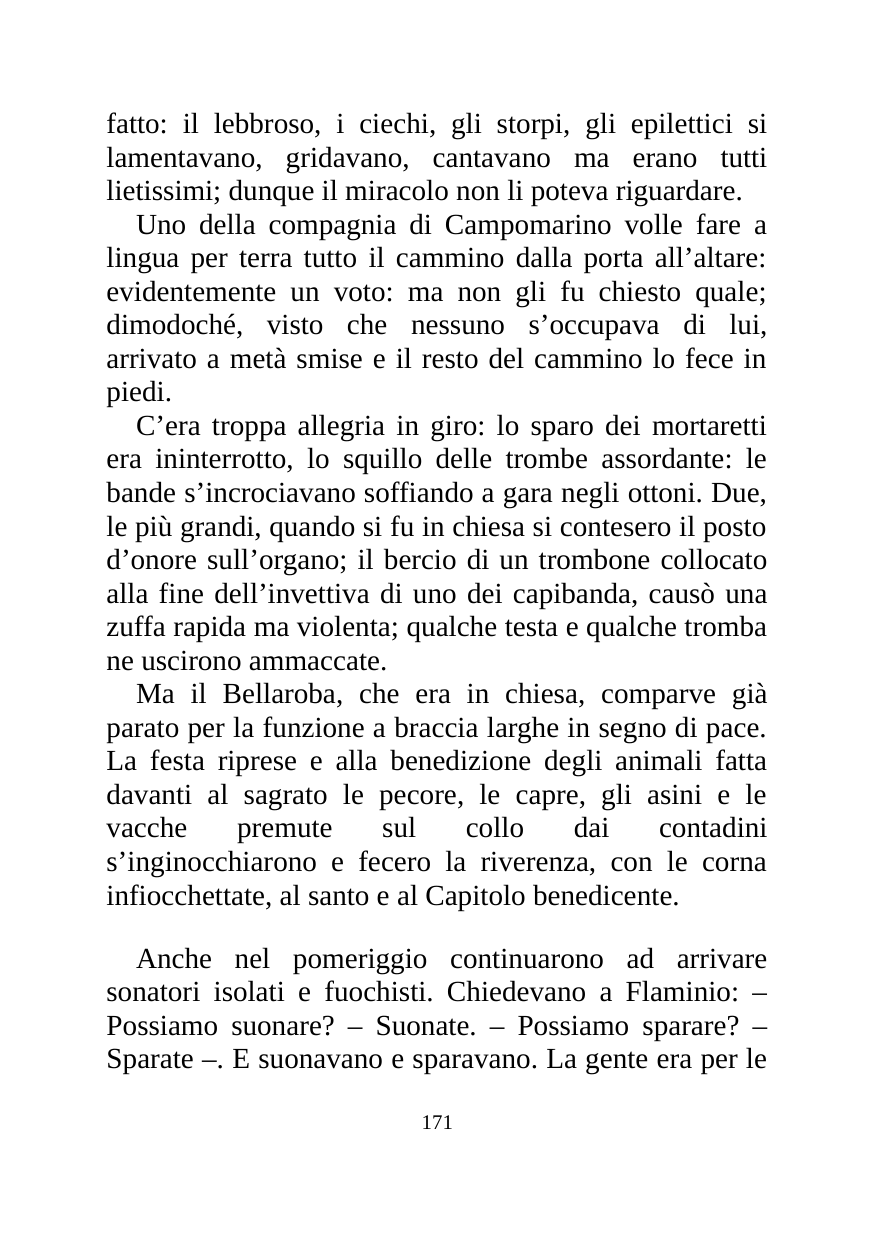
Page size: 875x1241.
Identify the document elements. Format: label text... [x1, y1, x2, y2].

text C’era troppa allegria in giro: lo sparo dei mortaretti era ininterrotto, lo squillo delle trombe assordante: le bande s’incrociavano soffiando a gara negli ottoni. Due, le più grandi, quando si fu in chiesa si contesero il posto d’onore sull’organo; il bercio di un trombone collocato alla fine dell’invettiva di uno dei capibanda, causò una zuffa rapida ma violenta; qualche testa e qualche tromba ne uscirono ammaccate. [106, 408, 768, 676]
text Ma il Bellaroba, che era in chiesa, comparve già parato per la funzione a braccia larghe in segno di pace. La festa riprese e alla benedizione degli animali fatta davanti al sagrato le pecore, le capre, gli asini e le vacche premute sul collo dai contadini s’inginocchiarono e fecero la riverenza, con le corna infiocchettate, al santo e al Capitolo benedicente. [106, 676, 768, 911]
text Anche nel pomeriggio continuarono ad arrivare sonatori isolati e fuochisti. Chiedevano a Flaminio: – Possiamo suonare? – Suonate. – Possiamo sparare? – Sparate –. E suonavano e sparavano. La gente era per le [106, 941, 768, 1075]
text fatto: il lebbroso, i ciechi, gli storpi, gli epilettici si lamentavano, gridavano, cantavano ma erano tutti lietissimi; dunque il miracolo non li poteva riguardare. [106, 106, 768, 207]
text Uno della compagnia di Campomarino volle fare a lingua per terra tutto il cammino dalla porta all’altare: evidentemente un voto: ma non gli fu chiesto quale; dimodoché, visto che nessuno s’occupava di lui, arrivato a metà smise e il resto del cammino lo fece in piedi. [106, 207, 768, 408]
